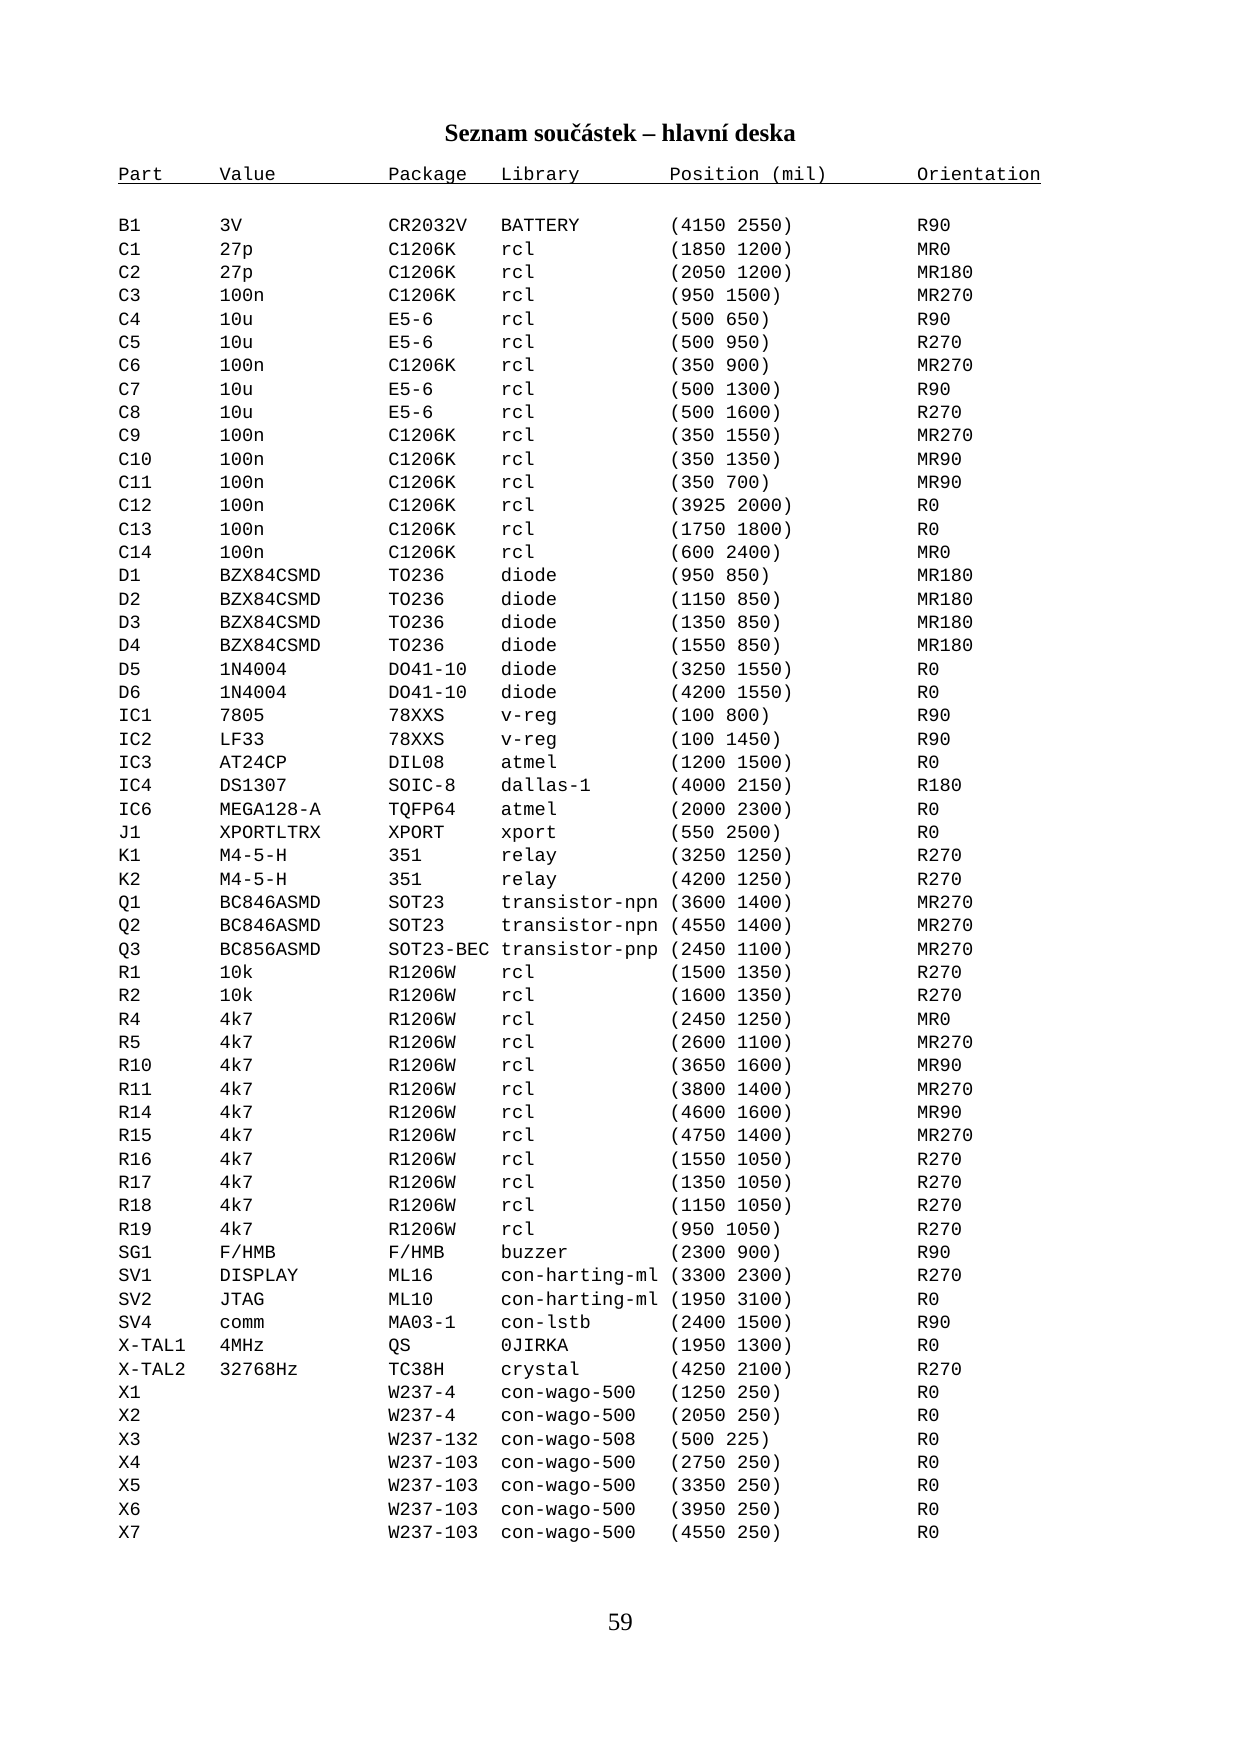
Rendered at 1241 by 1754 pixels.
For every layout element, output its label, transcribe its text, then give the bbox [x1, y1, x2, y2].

text C8 10u E5-6 rcl (500 1600) R270 [118, 403, 1122, 424]
text X3 W237-132 con-wago-508 (500 225) R0 [118, 1429, 1122, 1451]
text C11 100n C1206K rcl (350 700) MR90 [118, 473, 1122, 494]
text C3 100n C1206K rcl (950 1500) MR270 [118, 286, 1122, 307]
text C10 100n C1206K rcl (350 1350) MR90 [118, 449, 1122, 471]
text D3 BZX84CSMD TO236 diode (1350 850) MR180 [118, 613, 1122, 634]
text D2 BZX84CSMD TO236 diode (1150 850) MR180 [118, 589, 1122, 611]
text X4 W237-103 con-wago-500 (2750 250) R0 [118, 1453, 1122, 1474]
text R15 4k7 R1206W rcl (4750 1400) MR270 [118, 1126, 1122, 1147]
text R2 10k R1206W rcl (1600 1350) R270 [118, 986, 1122, 1007]
text D4 BZX84CSMD TO236 diode (1550 850) MR180 [118, 636, 1122, 657]
text J1 XPORTLTRX XPORT xport (550 2500) R0 [118, 823, 1122, 844]
text C12 100n C1206K rcl (3925 2000) R0 [118, 496, 1122, 517]
text SG1 F/HMB F/HMB buzzer (2300 900) R90 [118, 1243, 1122, 1264]
text C7 10u E5-6 rcl (500 1300) R90 [118, 379, 1122, 401]
text D5 1N4004 DO41-10 diode (3250 1550) R0 [118, 659, 1122, 681]
text Q1 BC846ASMD SOT23 transistor-npn (3600 1400) MR270 [118, 893, 1122, 914]
text B1 3V CR2032V BATTERY (4150 2550) R90 [118, 216, 1122, 237]
text X5 W237-103 con-wago-500 (3350 250) R0 [118, 1476, 1122, 1497]
text K2 M4-5-H 351 relay (4200 1250) R270 [118, 869, 1122, 891]
text IC1 7805 78XXS v-reg (100 800) R90 [118, 706, 1122, 727]
text C4 10u E5-6 rcl (500 650) R90 [118, 309, 1122, 331]
text R4 4k7 R1206W rcl (2450 1250) MR0 [118, 1009, 1122, 1031]
text R1 10k R1206W rcl (1500 1350) R270 [118, 963, 1122, 984]
text X-TAL1 4MHz QS 0JIRKA (1950 1300) R0 [118, 1336, 1122, 1357]
text Part Value Package Library Position (mil) Orientation [118, 165, 1122, 186]
text C13 100n C1206K rcl (1750 1800) R0 [118, 519, 1122, 541]
text R17 4k7 R1206W rcl (1350 1050) R270 [118, 1173, 1122, 1194]
text X7 W237-103 con-wago-500 (4550 250) R0 [118, 1523, 1122, 1544]
text C2 27p C1206K rcl (2050 1200) MR180 [118, 263, 1122, 284]
text R10 4k7 R1206W rcl (3650 1600) MR90 [118, 1056, 1122, 1077]
text SV4 comm MA03-1 con-lstb (2400 1500) R90 [118, 1313, 1122, 1334]
text R11 4k7 R1206W rcl (3800 1400) MR270 [118, 1079, 1122, 1101]
text X1 W237-4 con-wago-500 (1250 250) R0 [118, 1383, 1122, 1404]
text R19 4k7 R1206W rcl (950 1050) R270 [118, 1219, 1122, 1241]
text IC4 DS1307 SOIC-8 dallas-1 (4000 2150) R180 [118, 776, 1122, 797]
text IC3 AT24CP DIL08 atmel (1200 1500) R0 [118, 753, 1122, 774]
text R16 4k7 R1206W rcl (1550 1050) R270 [118, 1149, 1122, 1171]
text X6 W237-103 con-wago-500 (3950 250) R0 [118, 1499, 1122, 1521]
text SV2 JTAG ML10 con-harting-ml (1950 3100) R0 [118, 1289, 1122, 1311]
text D1 BZX84CSMD TO236 diode (950 850) MR180 [118, 566, 1122, 587]
text K1 M4-5-H 351 relay (3250 1250) R270 [118, 846, 1122, 867]
text SV1 DISPLAY ML16 con-harting-ml (3300 2300) R270 [118, 1266, 1122, 1287]
text R5 4k7 R1206W rcl (2600 1100) MR270 [118, 1033, 1122, 1054]
text R18 4k7 R1206W rcl (1150 1050) R270 [118, 1196, 1122, 1217]
text C14 100n C1206K rcl (600 2400) MR0 [118, 543, 1122, 564]
text Q2 BC846ASMD SOT23 transistor-npn (4550 1400) MR270 [118, 916, 1122, 937]
text C6 100n C1206K rcl (350 900) MR270 [118, 356, 1122, 377]
text Seznam součástek – hlavní deska [118, 118, 1122, 147]
text Q3 BC856ASMD SOT23-BEC transistor-pnp (2450 1100) MR270 [118, 939, 1122, 961]
text X2 W237-4 con-wago-500 (2050 250) R0 [118, 1406, 1122, 1427]
text X-TAL2 32768Hz TC38H crystal (4250 2100) R270 [118, 1359, 1122, 1381]
text C1 27p C1206K rcl (1850 1200) MR0 [118, 239, 1122, 261]
text C5 10u E5-6 rcl (500 950) R270 [118, 333, 1122, 354]
text R14 4k7 R1206W rcl (4600 1600) MR90 [118, 1103, 1122, 1124]
text C9 100n C1206K rcl (350 1550) MR270 [118, 426, 1122, 447]
text IC2 LF33 78XXS v-reg (100 1450) R90 [118, 729, 1122, 751]
text D6 1N4004 DO41-10 diode (4200 1550) R0 [118, 683, 1122, 704]
text IC6 MEGA128-A TQFP64 atmel (2000 2300) R0 [118, 799, 1122, 821]
